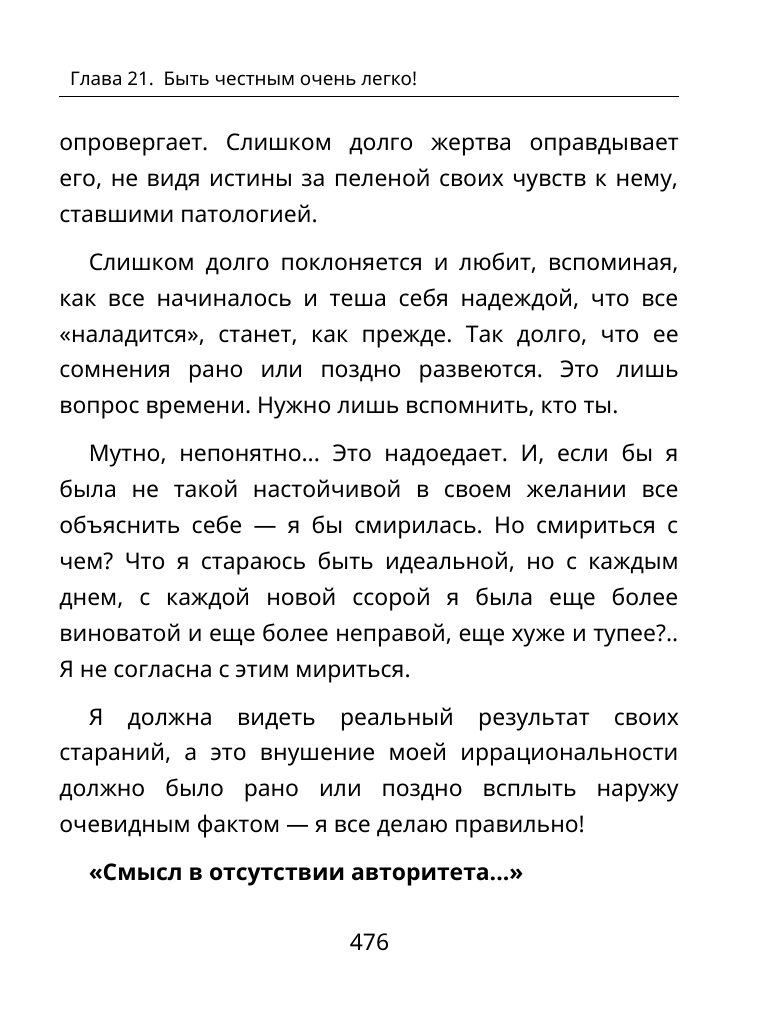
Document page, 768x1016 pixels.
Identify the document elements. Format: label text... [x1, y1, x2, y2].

text Мутно, непонятно... Это надоедает. И, если бы я была не такой настойчивой в своем желании все объяснить себе — я бы смирилась. Но смириться с чем? Что я стараюсь быть идеальной, но с каждым днем, с каждой новой ссорой я была еще более виноватой и еще более неправой, еще хуже и тупее?.. Я не согласна с этим мириться. [59, 437, 679, 684]
text Слишком долго поклоняется и любит, вспоминая, как все начиналось и теша себя надеждой, что все «наладится», станет, как прежде. Так долго, что ее сомнения рано или поздно развеются. Это лишь вопрос времени. Нужно лишь вспомнить, кто ты. [59, 246, 679, 421]
text опровергает. Слишком долго жертва оправдывает его, не видя истины за пеленой своих чувств к нему, ставшими патологией. [59, 126, 679, 229]
text «Смысл в отсутствии авторитета...» [59, 856, 679, 887]
text Я должна видеть реальный результат своих стараний, а это внушение моей иррациональности должно было рано или поздно всплыть наружу очевидным фактом — я все делаю правильно! [59, 700, 679, 839]
